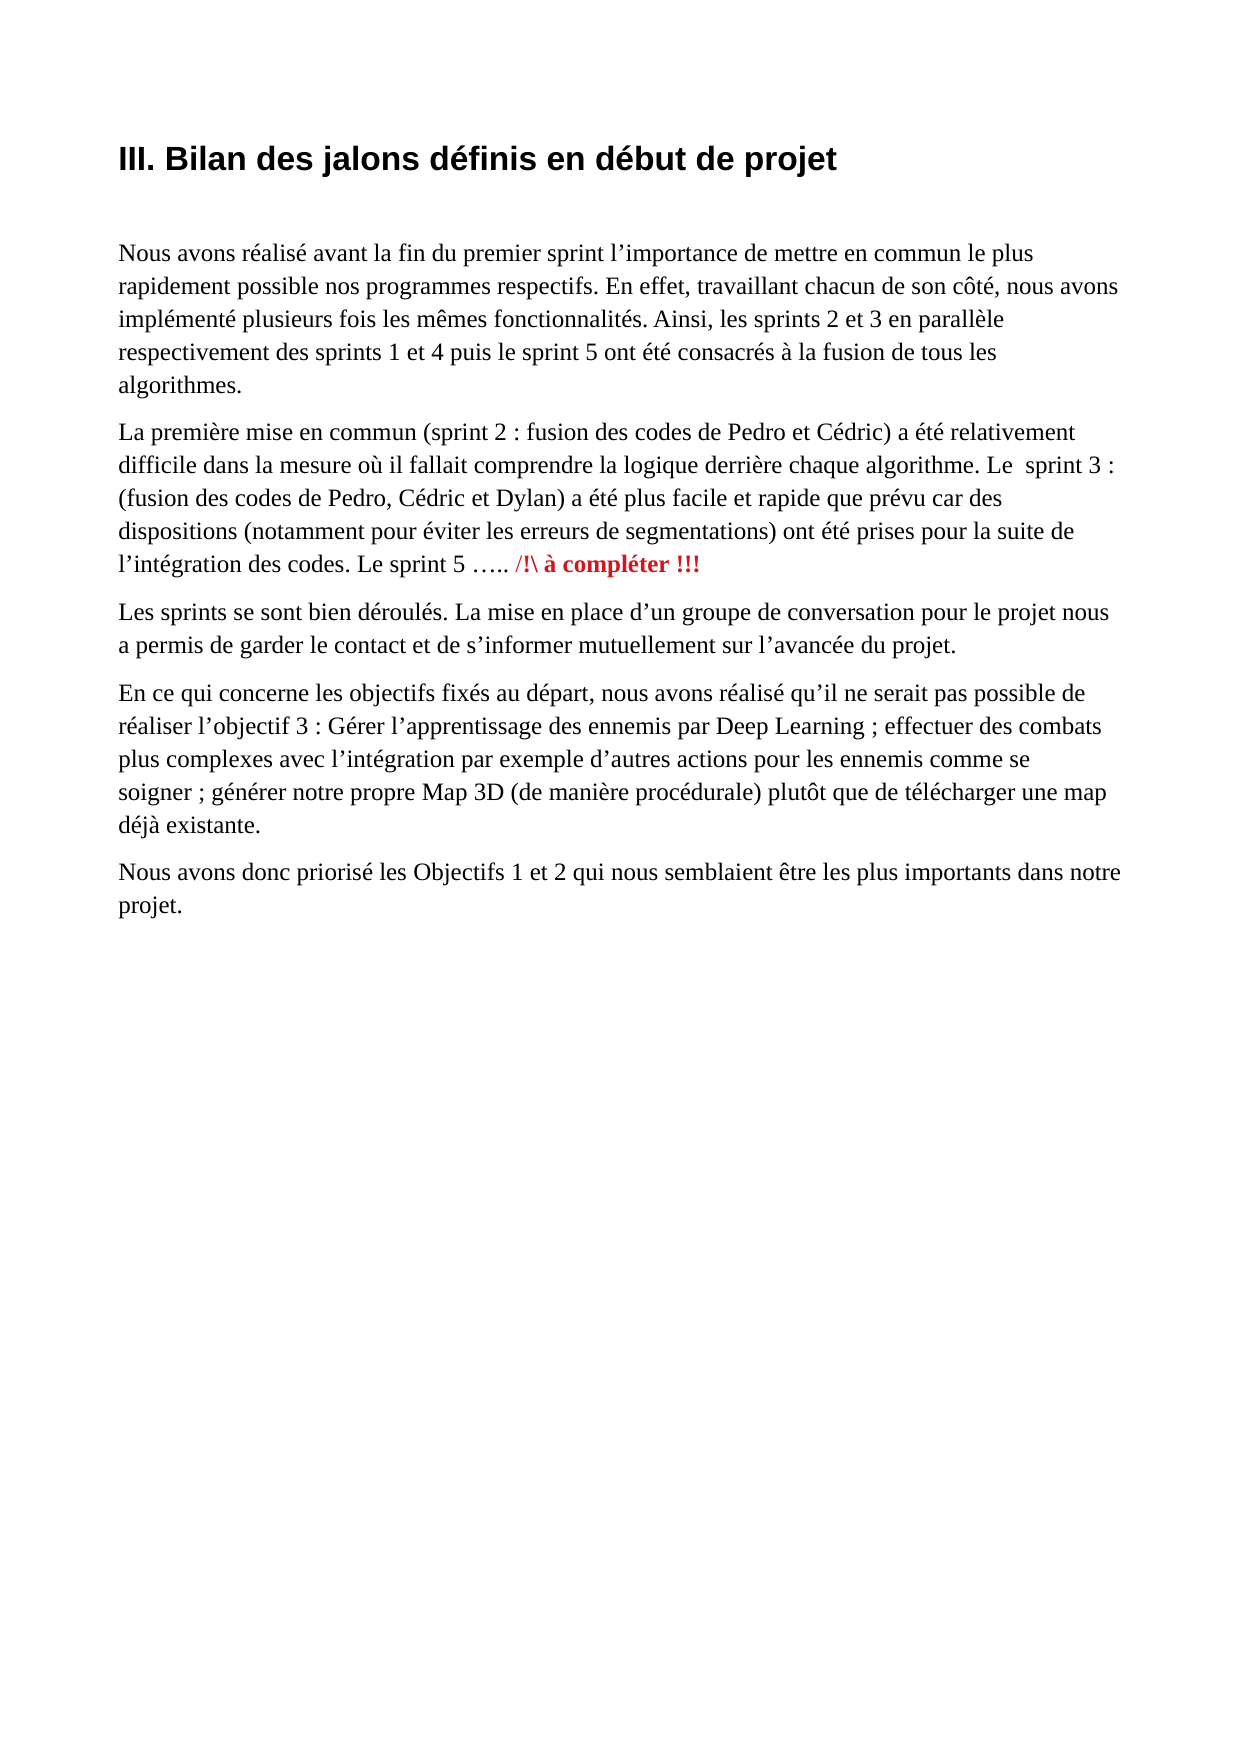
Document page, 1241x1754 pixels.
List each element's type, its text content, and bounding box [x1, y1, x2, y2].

text Les sprints se sont bien déroulés. La mise en place d’un groupe de conversation pour le projet nous a permis de garder le contact et de s’informer mutuellement sur l’avancée du projet. [118, 597, 1122, 659]
text La première mise en commun (sprint 2 : fusion des codes de Pedro et Cédric) a été relativement difficile dans la mesure où il fallait comprendre la logique derrière chaque algorithme. Le sprint 3 : (fusion des codes de Pedro, Cédric et Dylan) a été plus facile et rapide que prévu car des dispositions (notamment pour éviter les erreurs de segmentations) ont été prises pour la suite de l’intégration des codes. Le sprint 5 ….. /!\ à compléter !!! [118, 417, 1122, 578]
subtitle III. Bilan des jalons définis en début de projet [118, 139, 1122, 178]
text Nous avons donc priorisé les Objectifs 1 et 2 qui nous semblaient être les plus importants dans notre projet. [118, 857, 1122, 919]
text Nous avons réalisé avant la fin du premier sprint l’importance de mettre en commun le plus rapidement possible nos programmes respectifs. En effet, travaillant chacun de son côté, nous avons implémenté plusieurs fois les mêmes fonctionnalités. Ainsi, les sprints 2 et 3 en parallèle respectivement des sprints 1 et 4 puis le sprint 5 ont été consacrés à la fusion de tous les algorithmes. [118, 238, 1122, 398]
text En ce qui concerne les objectifs fixés au départ, nous avons réalisé qu’il ne serait pas possible de réaliser l’objectif 3 : Gérer l’apprentissage des ennemis par Deep Learning ; effectuer des combats plus complexes avec l’intégration par exemple d’autres actions pour les ennemis comme se soigner ; générer notre propre Map 3D (de manière procédurale) plutôt que de télécharger une map déjà existante. [118, 678, 1122, 838]
